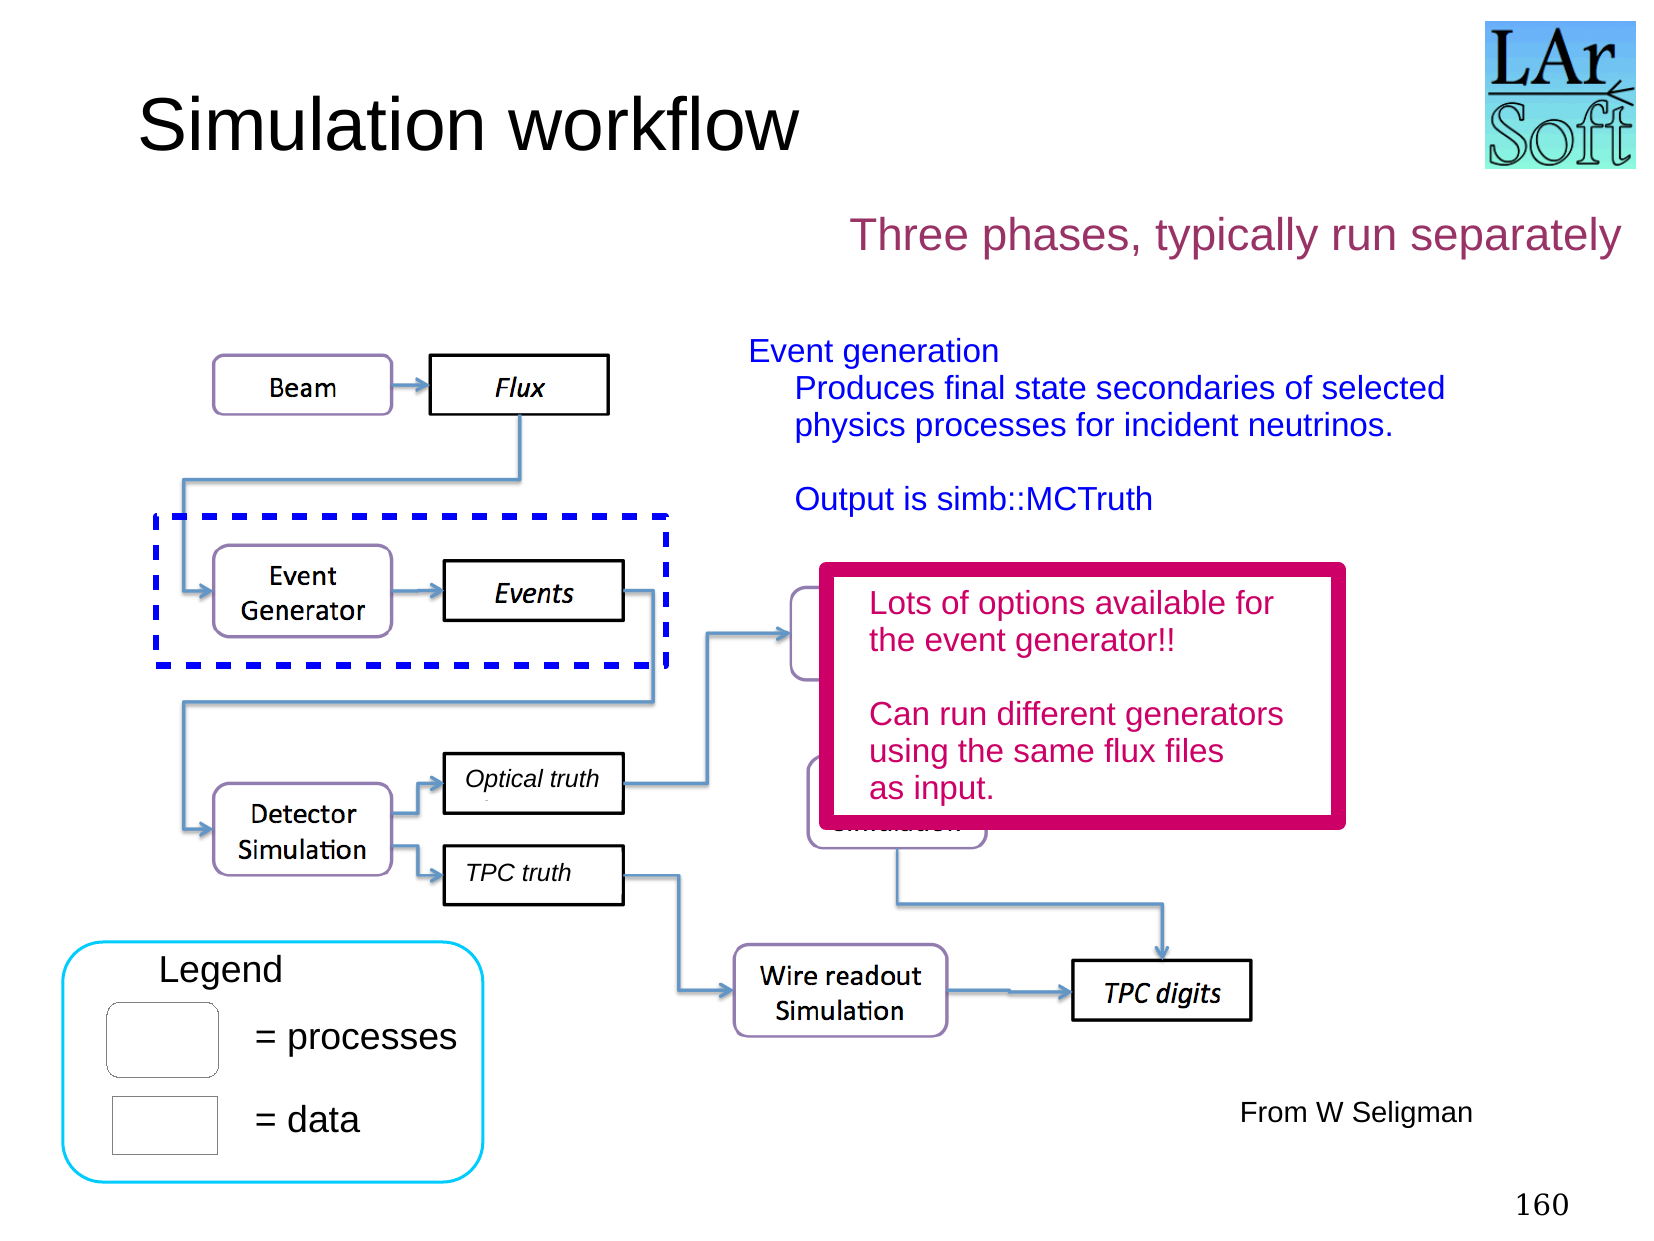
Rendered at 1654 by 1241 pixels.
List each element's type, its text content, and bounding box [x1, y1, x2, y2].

text_box From W Seligman [1225, 1088, 1489, 1137]
text_box = data [240, 1091, 375, 1148]
text_box Simulation workflow [122, 75, 816, 174]
picture [147, 944, 481, 1064]
text_box = processes [240, 1008, 473, 1066]
text_box Optical truth [450, 756, 622, 800]
text_box Event generation Produces final state secondaries of selected physics processes for incident neutrinos. Output is simb::MCTruth [733, 325, 1462, 527]
text_box Lots of options available for the event generator!! Can run different generators using the same flux files as input. [826, 569, 1339, 823]
text_box TPC truth [450, 851, 622, 895]
text_box Legend [143, 944, 299, 998]
picture [147, 306, 1273, 1064]
picture [1485, 21, 1636, 169]
text_box Three phases, typically run separately [834, 201, 1636, 268]
